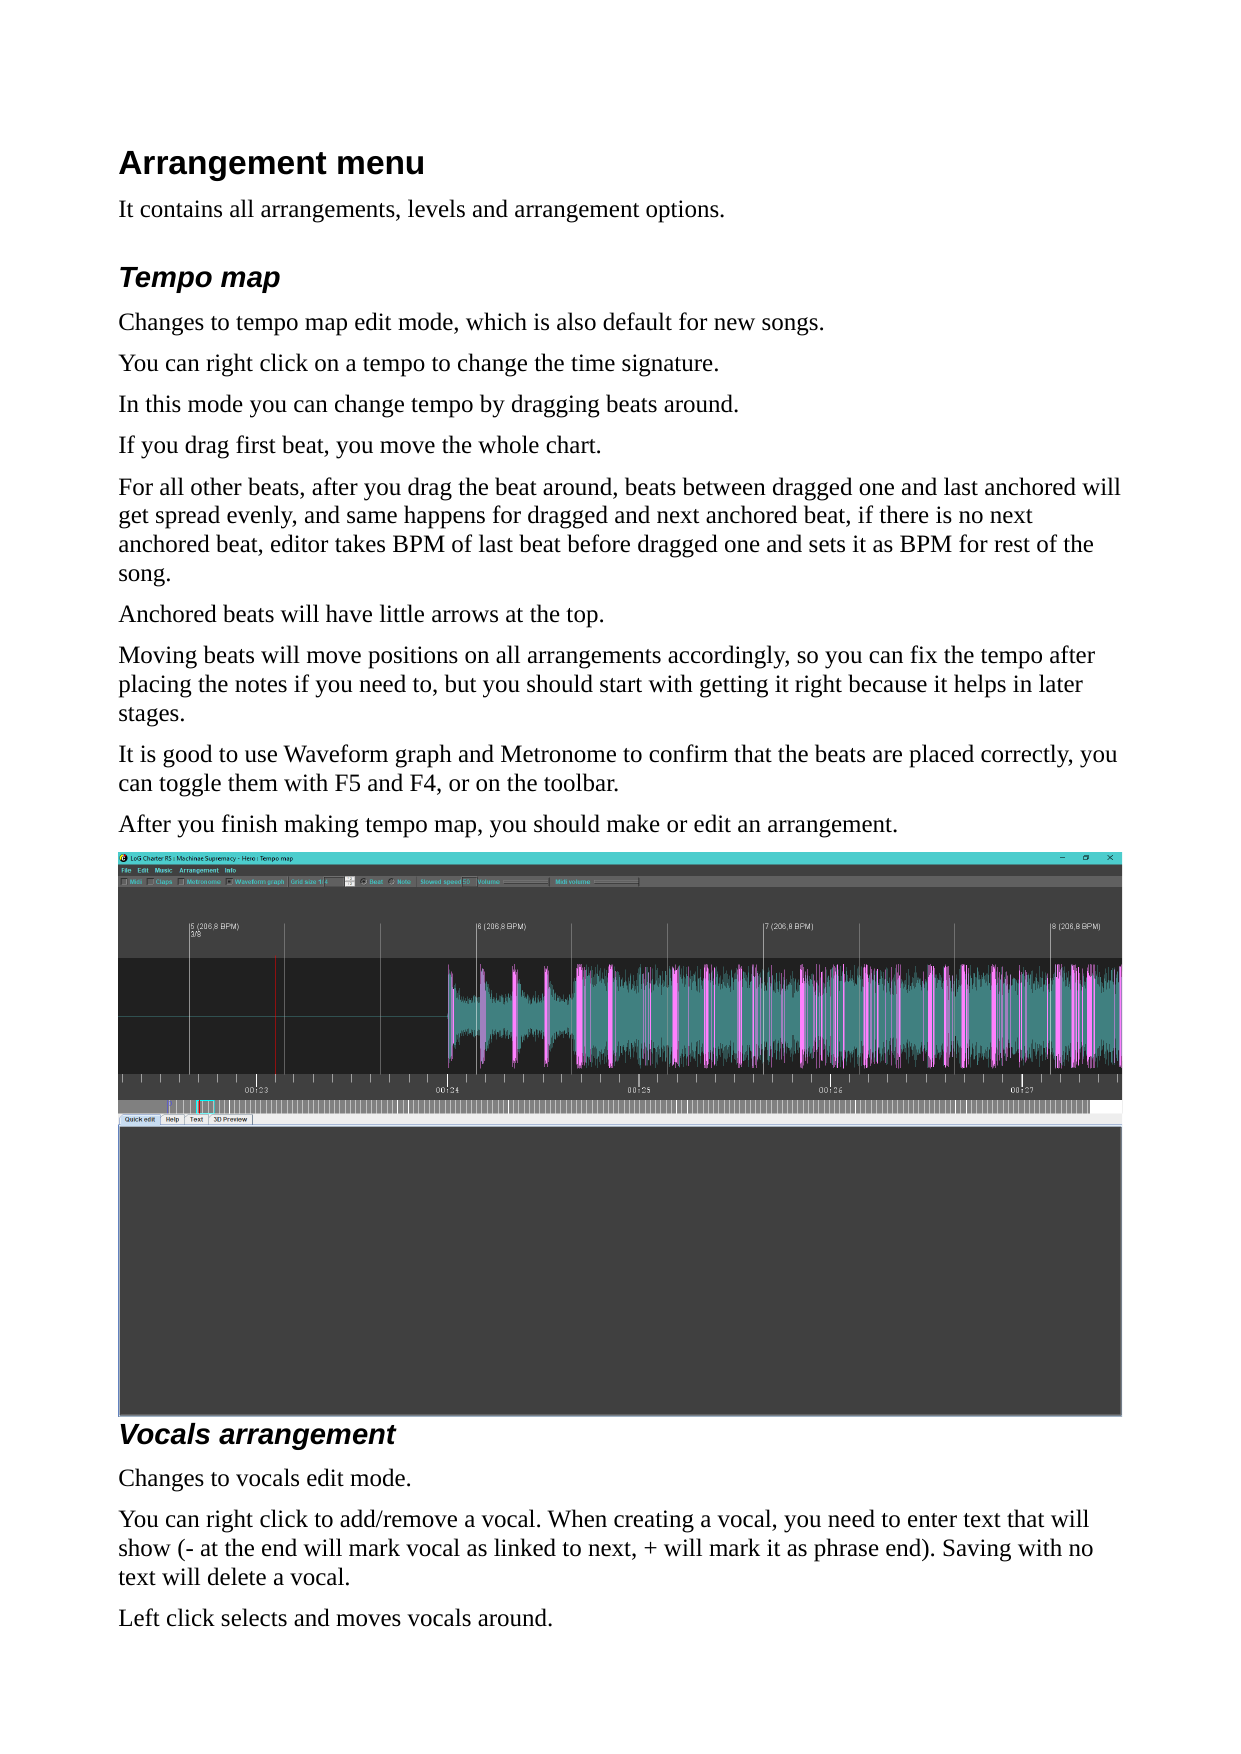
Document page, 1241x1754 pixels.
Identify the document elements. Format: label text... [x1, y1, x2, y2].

text Moving beats will move positions on all arrangements accordingly, so you can fix the tempo after placing the notes if you need to, but you should start with getting it right because it helps in later stages. [118, 640, 1122, 727]
text Changes to tempo map edit mode, which is also default for new songs. [118, 307, 1122, 335]
subtitle Vocals arrangement [118, 1417, 1122, 1451]
text For all other beats, after you drag the beat around, beats between dragged one and last anchored will get spread evenly, and same happens for dragged and next anchored beat, if there is no next anchored beat, editor takes BPM of last beat before dragged one and sets it as BPM for rest of the song. [118, 472, 1122, 587]
text Changes to vocals edit mode. [118, 1463, 1122, 1492]
text Anchored beats will have little arrows at the top. [118, 599, 1122, 628]
text After you finish making tempo map, you should make or edit an arrangement. [118, 809, 1122, 838]
text If you drag first beat, you move the whole chart. [118, 430, 1122, 459]
text You can right click on a tempo to change the time signature. [118, 348, 1122, 377]
text It is good to use Waveform graph and Metronome to confirm that the beats are placed correctly, you can toggle them with F5 and F4, or on the toolbar. [118, 739, 1122, 797]
text You can right click to add/remove a vocal. When creating a vocal, you need to enter text that will show (- at the end will mark vocal as linked to next, + will mark it as phrase end). Saving with no text will delete a vocal. [118, 1504, 1122, 1591]
subtitle Arrangement menu [118, 143, 1122, 182]
subtitle Tempo map [118, 261, 1122, 294]
picture [118, 852, 1123, 1417]
text Left click selects and moves vocals around. [118, 1603, 1122, 1632]
text It contains all arrangements, levels and arrangement options. [118, 194, 1122, 223]
text In this mode you can change tempo by dragging beats around. [118, 389, 1122, 418]
